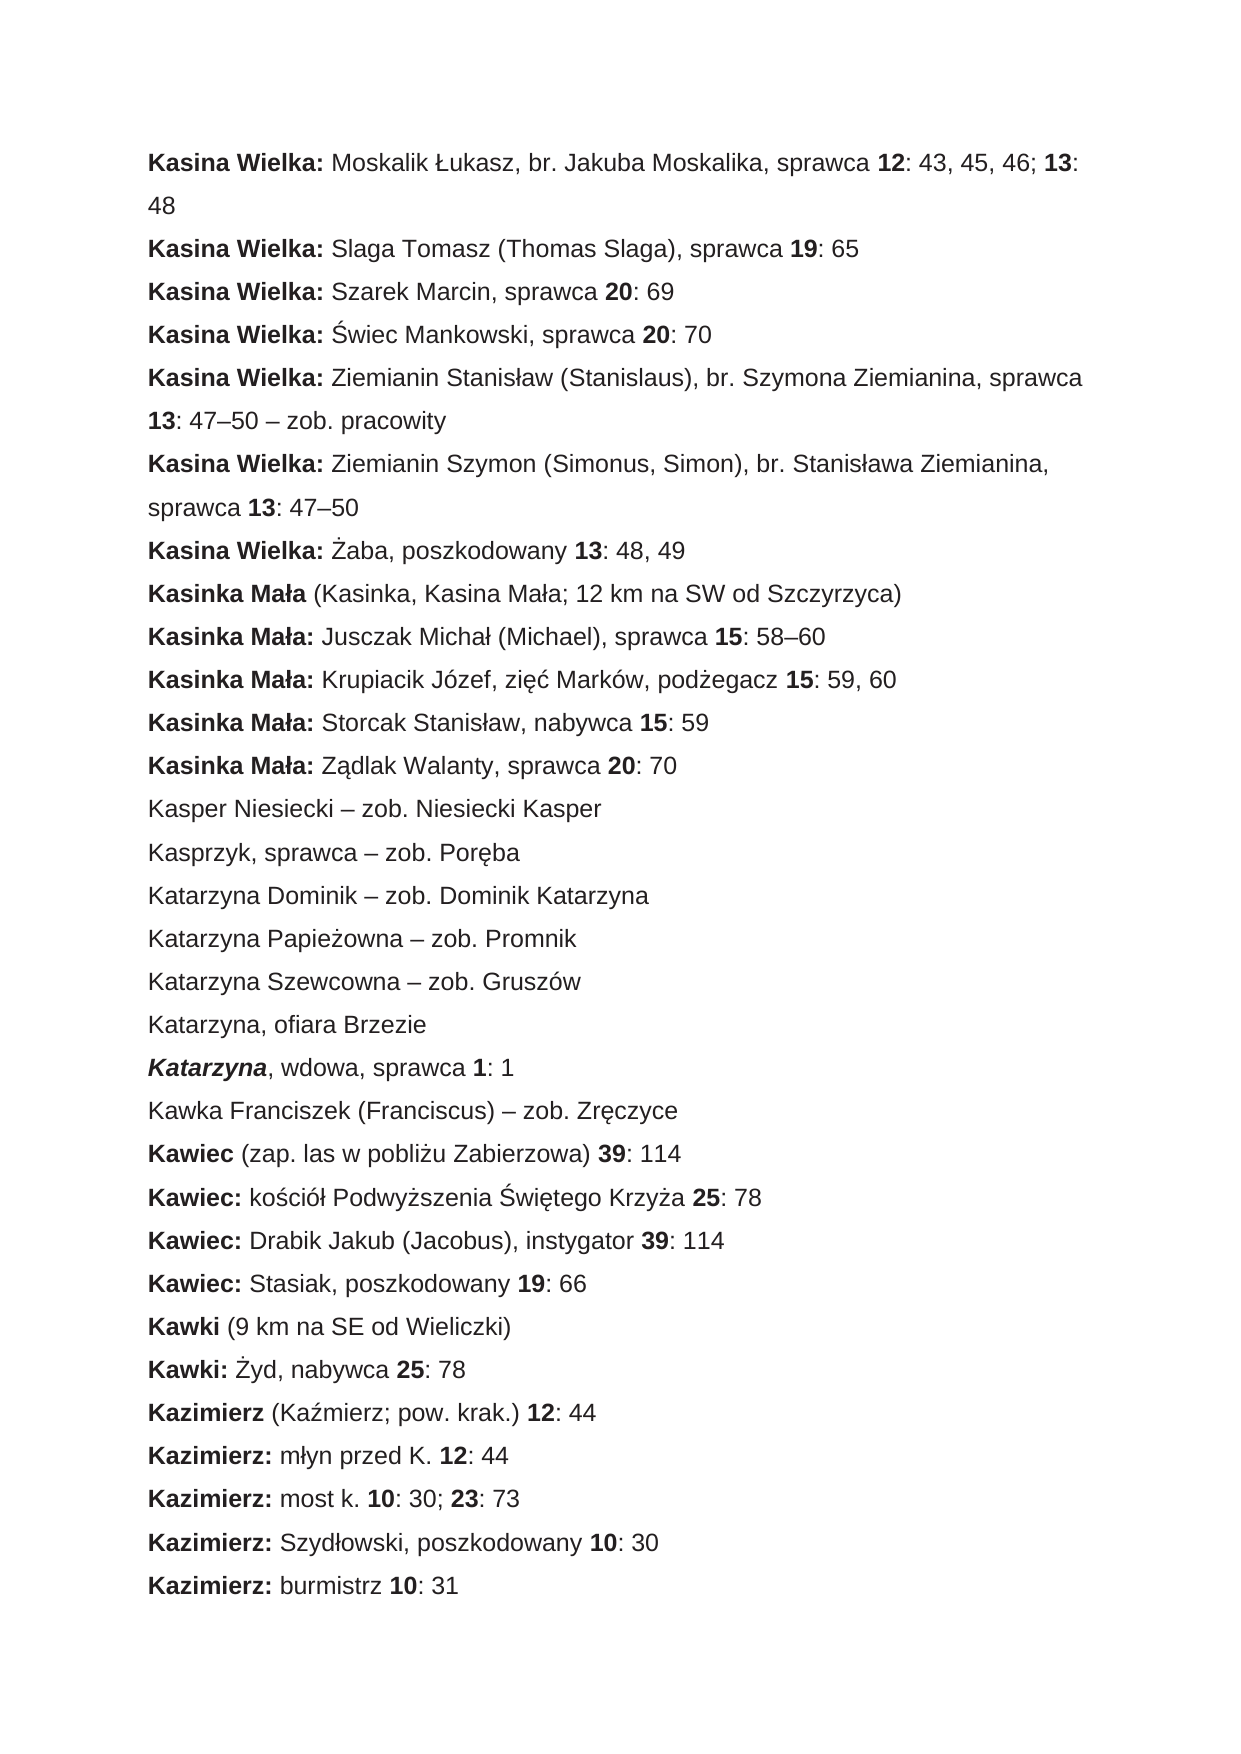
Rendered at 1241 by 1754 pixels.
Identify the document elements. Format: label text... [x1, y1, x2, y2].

text Kawiec: Stasiak, poszkodowany 19: 66 [148, 1269, 1093, 1298]
text Kasinka Mała (Kasinka, Kasina Mała; 12 km na SW od Szczyrzyca) [148, 579, 1093, 608]
text Kawki (9 km na SE od Wieliczki) [148, 1312, 1093, 1341]
text Kasinka Mała: Storcak Stanisław, nabywca 15: 59 [148, 708, 1093, 737]
text Kawiec: kościół Podwyższenia Świętego Krzyża 25: 78 [148, 1183, 1093, 1211]
text Kasina Wielka: Slaga Tomasz (Thomas Slaga), sprawca 19: 65 [148, 234, 1093, 263]
text Kasina Wielka: Świec Mankowski, sprawca 20: 70 [148, 320, 1093, 349]
text Kasina Wielka: Żaba, poszkodowany 13: 48, 49 [148, 536, 1093, 564]
text Kawki: Żyd, nabywca 25: 78 [148, 1355, 1093, 1384]
text Katarzyna, wdowa, sprawca 1: 1 [148, 1053, 1093, 1082]
text Kasina Wielka: Moskalik Łukasz, br. Jakuba Moskalika, sprawca 12: 43, 45, 46; 13: 48 [148, 148, 1093, 219]
text Kazimierz: Szydłowski, poszkodowany 10: 30 [148, 1528, 1093, 1556]
text Kasinka Mała: Krupiacik Józef, zięć Marków, podżegacz 15: 59, 60 [148, 665, 1093, 694]
text Kazimierz: młyn przed K. 12: 44 [148, 1441, 1093, 1470]
text Kawka Franciszek (Franciscus) – zob. Zręczyce [148, 1096, 1093, 1125]
text Katarzyna Papieżowna – zob. Promnik [148, 924, 1093, 953]
text Kawiec: Drabik Jakub (Jacobus), instygator 39: 114 [148, 1226, 1093, 1254]
text Kawiec (zap. las w pobliżu Zabierzowa) 39: 114 [148, 1139, 1093, 1168]
text Kasina Wielka: Ziemianin Szymon (Simonus, Simon), br. Stanisława Ziemianina, sprawca 13: 47–50 [148, 449, 1093, 521]
text Katarzyna Szewcowna – zob. Gruszów [148, 967, 1093, 996]
text Kasper Niesiecki – zob. Niesiecki Kasper [148, 794, 1093, 823]
text Kazimierz (Kaźmierz; pow. krak.) 12: 44 [148, 1398, 1093, 1427]
text Kasina Wielka: Szarek Marcin, sprawca 20: 69 [148, 277, 1093, 306]
text Kazimierz: burmistrz 10: 31 [148, 1571, 1093, 1599]
text Kasina Wielka: Ziemianin Stanisław (Stanislaus), br. Szymona Ziemianina, sprawca 13: 47–50 – zob. pracowity [148, 363, 1093, 435]
text Katarzyna Dominik – zob. Dominik Katarzyna [148, 881, 1093, 909]
text Kasinka Mała: Jusczak Michał (Michael), sprawca 15: 58–60 [148, 622, 1093, 651]
text Kasinka Mała: Ządlak Walanty, sprawca 20: 70 [148, 751, 1093, 780]
text Katarzyna, ofiara Brzezie [148, 1010, 1093, 1039]
text Kasprzyk, sprawca – zob. Poręba [148, 838, 1093, 866]
text Kazimierz: most k. 10: 30; 23: 73 [148, 1484, 1093, 1513]
